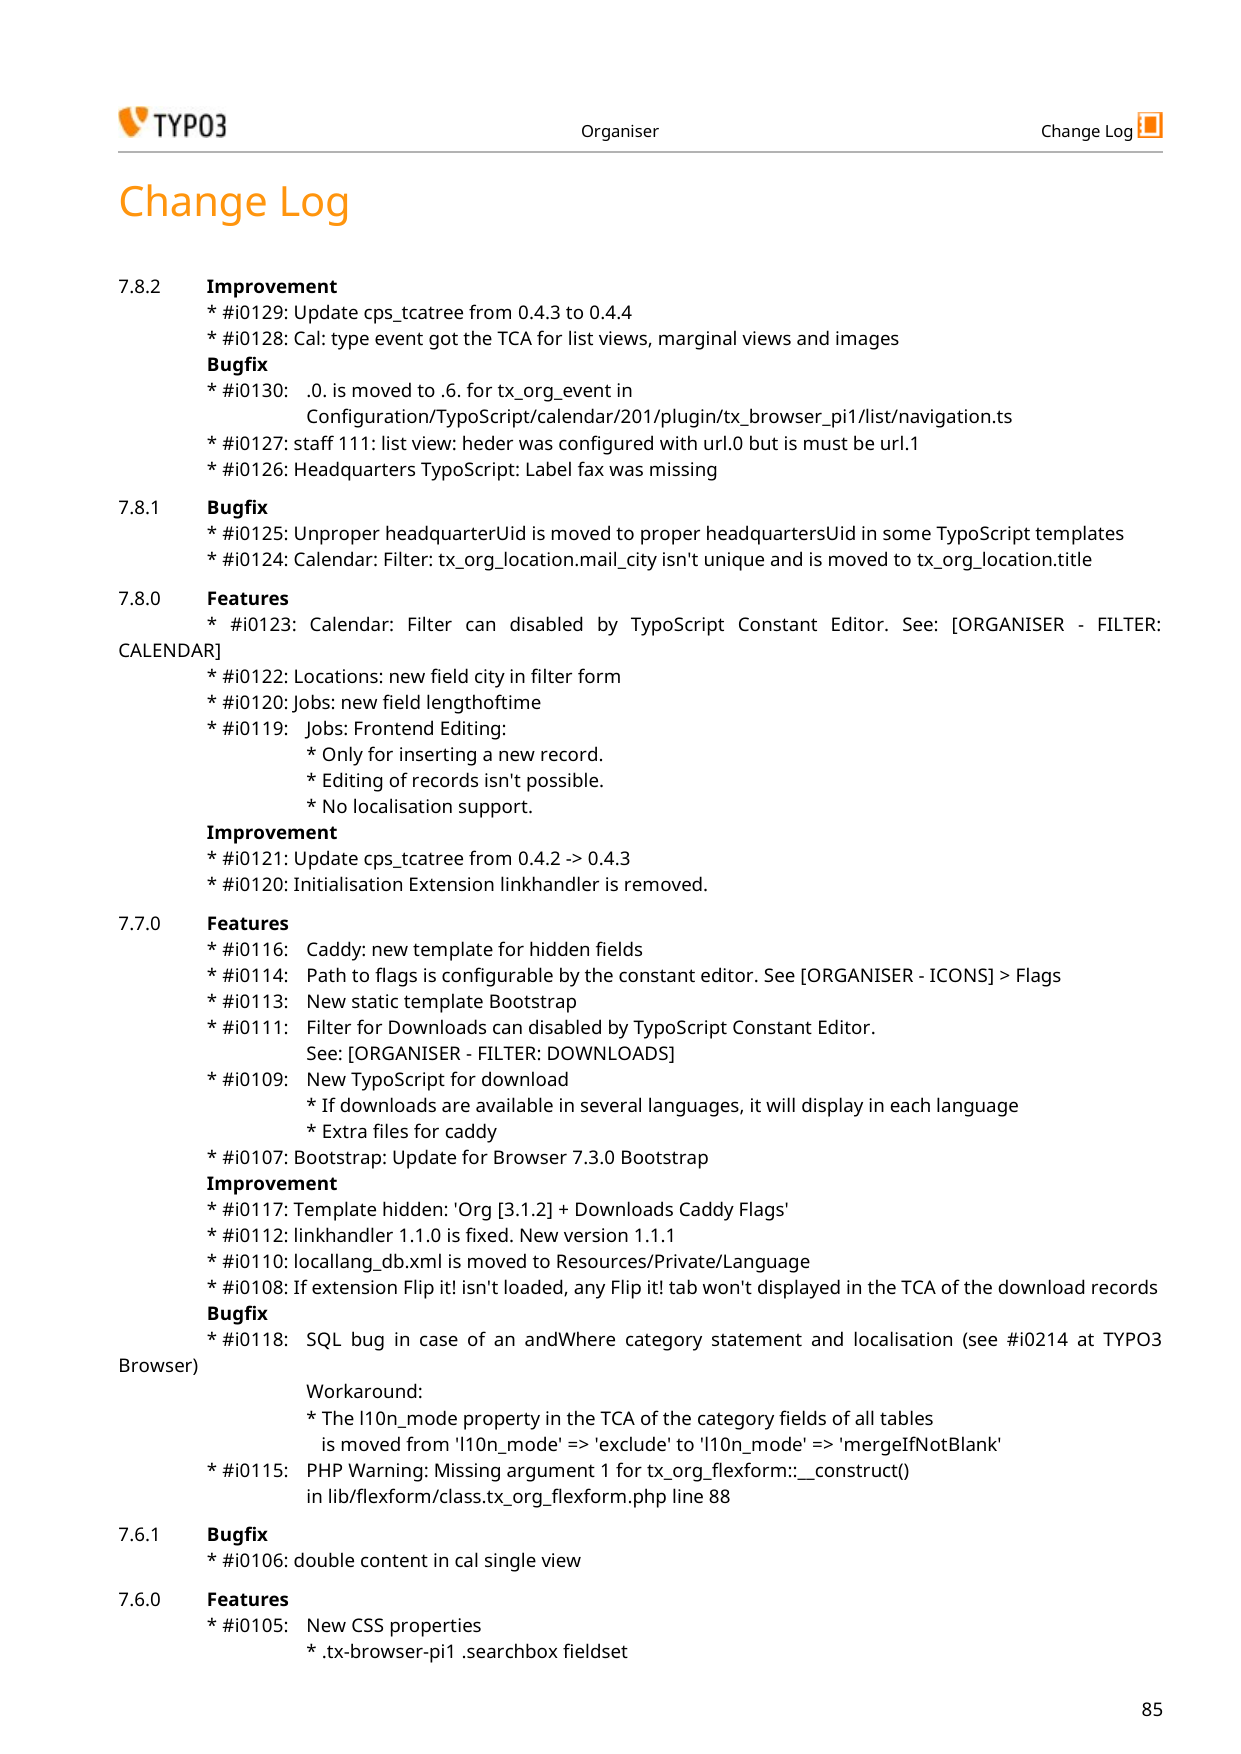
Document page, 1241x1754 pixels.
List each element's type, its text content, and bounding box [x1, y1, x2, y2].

text 7.6.0 Features * #i0105: New CSS properties * .tx-browser-pi1 .searchbox fieldset [118, 1586, 1163, 1664]
text 7.8.1 Bugfix * #i0125: Unproper headquarterUid is moved to proper headquartersUid in some TypoScript templates * #i0124: Calendar: Filter: tx_org_location.mail_city isn't unique and is moved to tx_org_location.title [118, 494, 1163, 572]
picture [1137, 112, 1163, 138]
subtitle Change Log [118, 172, 1163, 229]
text 7.7.0 Features * #i0116: Caddy: new template for hidden fields * #i0114: Path to flags is configurable by the constant editor. See [ORGANISER - ICONS] > Flags * #i0113: New static template Bootstrap * #i0111: Filter for Downloads can disabled by TypoScript Constant Editor. See: [ORGANISER - FILTER: DOWNLOADS] * #i0109: New TypoScript for download * If downloads are available in several languages, it will display in each language * Extra files for caddy * #i0107: Bootstrap: Update for Browser 7.3.0 Bootstrap Improvement * #i0117: Template hidden: 'Org [3.1.2] + Downloads Caddy Flags' * #i0112: linkhandler 1.1.0 is fixed. New version 1.1.1 * #i0110: locallang_db.xml is moved to Resources/Private/Language * #i0108: If extension Flip it! isn't loaded, any Flip it! tab won't displayed in the TCA of the download records Bugfix * #i0118: SQL bug in case of an andWhere category statement and localisation (see #i0214 at TYPO3 Browser) Workaround: * The l10n_mode property in the TCA of the category fields of all tables is moved from 'l10n_mode' => 'exclude' to 'l10n_mode' => 'mergeIfNotBlank' * #i0115: PHP Warning: Missing argument 1 for tx_org_flexform::__construct() in lib/flexform/class.tx_org_flexform.php line 88 [118, 909, 1163, 1508]
text 7.6.1 Bugfix * #i0106: double content in cal single view [118, 1521, 1163, 1573]
text 7.8.2 Improvement * #i0129: Update cps_tcatree from 0.4.3 to 0.4.4 * #i0128: Cal: type event got the TCA for list views, marginal views and images Bugfix * #i0130: .0. is moved to .6. for tx_org_event in Configuration/TypoScript/calendar/201/plugin/tx_browser_pi1/list/navigation.ts * #i0127: staff 111: list view: heder was configured with url.0 but is must be url.1 * #i0126: Headquarters TypoScript: Label fax was missing [118, 273, 1163, 481]
picture [118, 106, 227, 138]
text 7.8.0 Features * #i0123: Calendar: Filter can disabled by TypoScript Constant Editor. See: [ORGANISER - FILTER: CALENDAR] * #i0122: Locations: new field city in filter form * #i0120: Jobs: new field lengthoftime * #i0119: Jobs: Frontend Editing: * Only for inserting a new record. * Editing of records isn't possible. * No localisation support. Improvement * #i0121: Update cps_tcatree from 0.4.2 -> 0.4.3 * #i0120: Initialisation Extension linkhandler is removed. [118, 584, 1163, 897]
